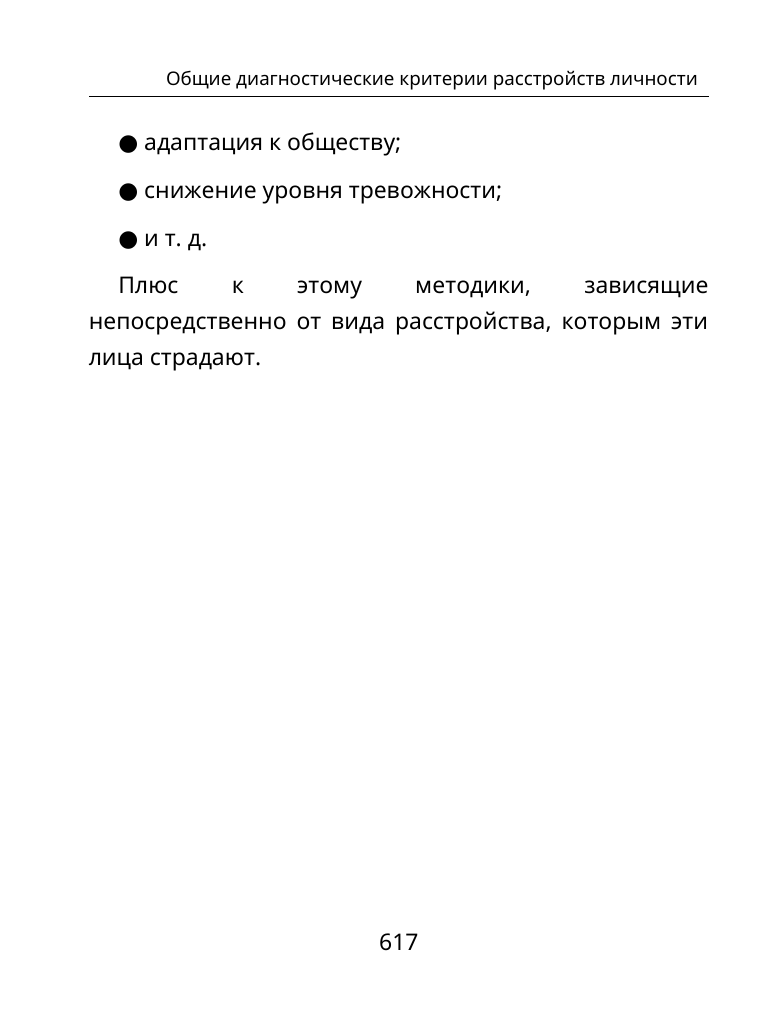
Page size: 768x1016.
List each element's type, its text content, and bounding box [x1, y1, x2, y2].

list адаптация к обществу; [118, 126, 709, 157]
list и т. д. [118, 221, 709, 253]
list снижение уровня тревожности; [118, 174, 709, 205]
text Плюс к этому методики, зависящие непосредственно от вида расстройства, которым эти лица страдают. [88, 269, 709, 372]
